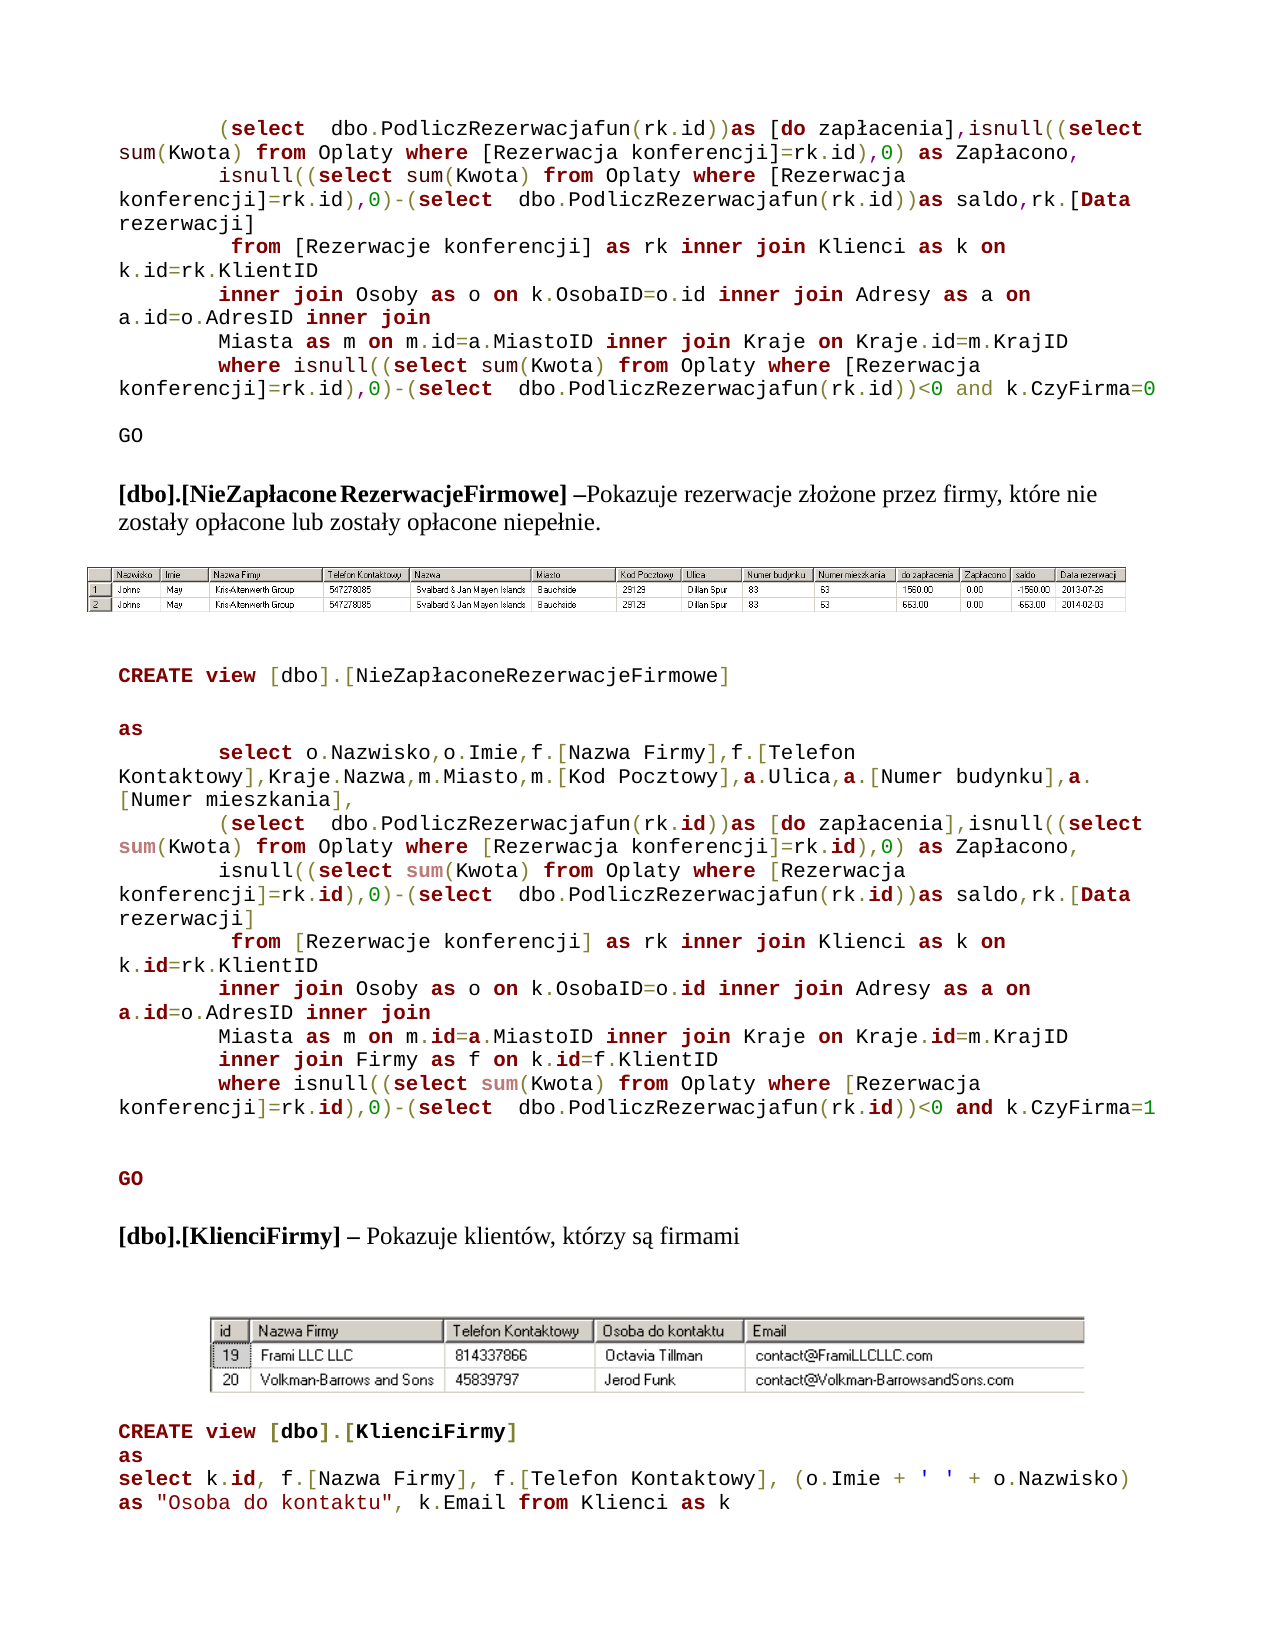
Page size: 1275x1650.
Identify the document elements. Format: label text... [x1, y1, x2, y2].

text (select dbo.PodliczRezerwacjafun(rk.id))as [do zapłacenia],isnull((select sum(Kwota) from Oplaty where [Rezerwacja konferencji]=rk.id),0) as Zapłacono, [118, 118, 1157, 165]
text where isnull((select sum(Kwota) from Oplaty where [Rezerwacja konferencji]=rk.id),0)-(select dbo.PodliczRezerwacjafun(rk.id))<0 and k.CzyFirma=1 [118, 1073, 1157, 1120]
text CREATE view [dbo].[KlienciFirmy] [118, 1421, 1157, 1444]
text [dbo].[NieZapłacone RezerwacjeFirmowe] –Pokazuje rezerwacje złożone przez firmy, które nie zostały opłacone lub zostały opłacone niepełnie. [118, 479, 1157, 536]
text as [118, 1444, 1157, 1468]
text from [Rezerwacje konferencji] as rk inner join Klienci as k on k.id=rk.KlientID [118, 931, 1157, 978]
text [dbo].[KlienciFirmy] – Pokazuje klientów, którzy są firmami [118, 1221, 1157, 1249]
text GO [118, 426, 1157, 449]
text (select dbo.PodliczRezerwacjafun(rk.id))as [do zapłacenia],isnull((select sum(Kwota) from Oplaty where [Rezerwacja konferencji]=rk.id),0) as Zapłacono, [118, 813, 1157, 860]
text CREATE view [dbo].[NieZapłaconeRezerwacjeFirmowe] [118, 665, 1157, 689]
picture [209, 1316, 1085, 1393]
text isnull((select sum(Kwota) from Oplaty where [Rezerwacja konferencji]=rk.id),0)-(select dbo.PodliczRezerwacjafun(rk.id))as saldo,rk.[Data rezerwacji] [118, 165, 1157, 236]
text select k.id, f.[Nazwa Firmy], f.[Telefon Kontaktowy], (o.Imie + ' ' + o.Nazwisko) as "Osoba do kontaktu", k.Email from Klienci as k [118, 1468, 1157, 1516]
text inner join Osoby as o on k.OsobaID=o.id inner join Adresy as a on a.id=o.AdresID inner join [118, 978, 1157, 1026]
text where isnull((select sum(Kwota) from Oplaty where [Rezerwacja konferencji]=rk.id),0)-(select dbo.PodliczRezerwacjafun(rk.id))<0 and k.CzyFirma=0 [118, 354, 1157, 402]
text from [Rezerwacje konferencji] as rk inner join Klienci as k on k.id=rk.KlientID [118, 236, 1157, 284]
text as [118, 718, 1157, 742]
text inner join Firmy as f on k.id=f.KlientID [118, 1049, 1157, 1073]
text Miasta as m on m.id=a.MiastoID inner join Kraje on Kraje.id=m.KrajID [118, 1026, 1157, 1049]
text isnull((select sum(Kwota) from Oplaty where [Rezerwacja konferencji]=rk.id),0)-(select dbo.PodliczRezerwacjafun(rk.id))as saldo,rk.[Data rezerwacji] [118, 860, 1157, 931]
text select o.Nazwisko,o.Imie,f.[Nazwa Firmy],f.[Telefon Kontaktowy],Kraje.Nazwa,m.Miasto,m.[Kod Pocztowy],a.Ulica,a.[Numer budynku],a.[Numer mieszkania], [118, 742, 1157, 813]
text Miasta as m on m.id=a.MiastoID inner join Kraje on Kraje.id=m.KrajID [118, 331, 1157, 354]
picture [87, 567, 1126, 612]
text GO [118, 1168, 1157, 1191]
text inner join Osoby as o on k.OsobaID=o.id inner join Adresy as a on a.id=o.AdresID inner join [118, 284, 1157, 331]
